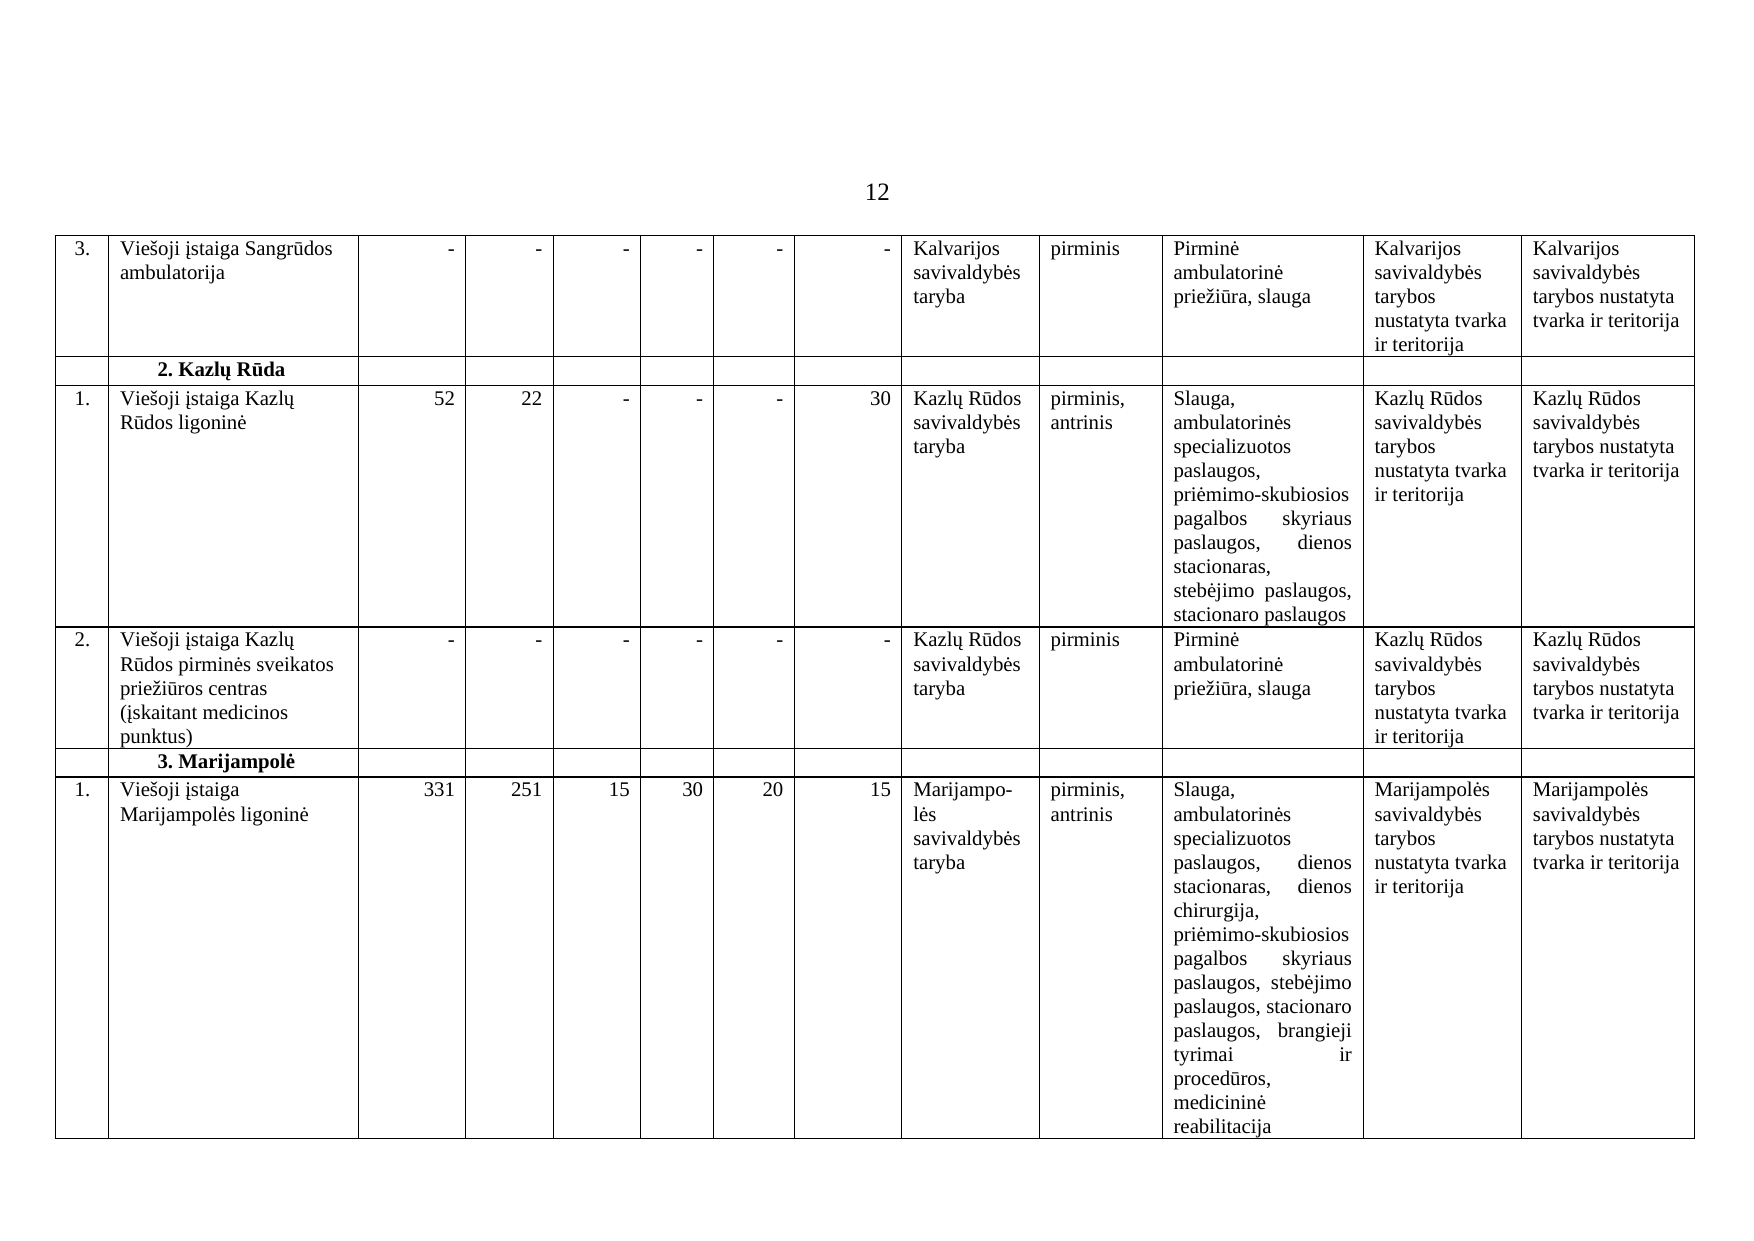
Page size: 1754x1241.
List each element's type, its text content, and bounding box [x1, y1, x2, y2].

table_cell Kazlų Rūdos savivaldybės tarybos nustatyta tvarka ir teritorija [1522, 628, 1694, 748]
table_cell 15 [554, 778, 640, 1138]
table_cell [1163, 749, 1363, 776]
table_cell [641, 749, 713, 776]
table_cell Kazlų Rūdos savivaldybės tarybos nustatyta tvarka ir teritorija [1364, 386, 1521, 626]
table_cell 251 [466, 778, 553, 1138]
table_cell Kazlų Rūdos savivaldybės taryba [902, 628, 1039, 748]
table_cell - [359, 236, 465, 356]
table_cell 2. [56, 628, 108, 748]
table_cell Kalvarijos savivaldybės tarybos nustatyta tvarka ir teritorija [1522, 236, 1694, 356]
table_cell [1163, 357, 1363, 385]
table_cell [1040, 749, 1162, 776]
table_cell Kalvarijos savivaldybės tarybos nustatyta tvarka ir teritorija [1364, 236, 1521, 356]
table_cell [902, 357, 1039, 385]
table_cell - [714, 628, 794, 748]
table_cell [56, 749, 108, 776]
table_cell [1364, 357, 1521, 385]
table_cell Viešoji įstaiga Marijampolės ligoninė [109, 778, 358, 1138]
table_cell 2. Kazlų Rūda [109, 357, 358, 385]
table_cell - [795, 236, 901, 356]
table_cell 15 [795, 778, 901, 1138]
table_cell [466, 749, 553, 776]
table_cell [1522, 749, 1694, 776]
table_cell [795, 357, 901, 385]
table_cell Kazlų Rūdos savivaldybės tarybos nustatyta tvarka ir teritorija [1522, 386, 1694, 626]
table_cell [1364, 749, 1521, 776]
table_cell Pirminė ambulatorinė priežiūra, slauga [1163, 628, 1363, 748]
table_cell Pirminė ambulatorinė priežiūra, slauga [1163, 236, 1363, 356]
table_cell pirminis, antrinis [1040, 386, 1162, 626]
table_cell Kazlų Rūdos savivaldybės taryba [902, 386, 1039, 626]
table_cell - [554, 236, 640, 356]
table_cell [1522, 357, 1694, 385]
table_cell - [641, 236, 713, 356]
table_cell - [641, 386, 713, 626]
table_cell Viešoji įstaiga Sangrūdos ambulatorija [109, 236, 358, 356]
table_cell - [795, 628, 901, 748]
table_cell 30 [641, 778, 713, 1138]
table_cell [714, 749, 794, 776]
table_cell Slauga, ambulatorinės specializuotos paslaugos, priėmimo-skubiosios pagalbos skyriaus paslaugos, dienos stacionaras, stebėjimo paslaugos, stacionaro paslaugos [1163, 386, 1363, 626]
table_cell Marijampolės savivaldybės tarybos nustatyta tvarka ir teritorija [1522, 778, 1694, 1138]
table_cell [359, 749, 465, 776]
table_cell Marijampo-lės savivaldybės taryba [902, 778, 1039, 1138]
table_cell 22 [466, 386, 553, 626]
table_cell [714, 357, 794, 385]
table_cell Viešoji įstaiga Kazlų Rūdos ligoninė [109, 386, 358, 626]
table_cell [554, 749, 640, 776]
table_cell [466, 357, 553, 385]
table_cell 20 [714, 778, 794, 1138]
table_cell [641, 357, 713, 385]
table_cell pirminis [1040, 236, 1162, 356]
table_cell - [641, 628, 713, 748]
table_cell [56, 357, 108, 385]
table_cell 52 [359, 386, 465, 626]
table_cell 1. [56, 778, 108, 1138]
table_cell - [554, 628, 640, 748]
table_cell [554, 357, 640, 385]
table_cell - [714, 386, 794, 626]
table_cell 331 [359, 778, 465, 1138]
table_cell - [359, 628, 465, 748]
table_cell pirminis [1040, 628, 1162, 748]
table_cell 3. [56, 236, 108, 356]
table_cell [359, 357, 465, 385]
table_cell Slauga, ambulatorinės specializuotos paslaugos, dienos stacionaras, dienos chirurgija, priėmimo-skubiosios pagalbos skyriaus paslaugos, stebėjimo paslaugos, stacionaro paslaugos, brangieji tyrimai ir procedūros, medicininė reabilitacija [1163, 778, 1363, 1138]
table_cell 30 [795, 386, 901, 626]
table_cell pirminis, antrinis [1040, 778, 1162, 1138]
table_cell 1. [56, 386, 108, 626]
table_cell [1040, 357, 1162, 385]
table_cell Marijampolės savivaldybės tarybos nustatyta tvarka ir teritorija [1364, 778, 1521, 1138]
table_cell Kalvarijos savivaldybės taryba [902, 236, 1039, 356]
table_cell 3. Marijampolė [109, 749, 358, 776]
table_cell Viešoji įstaiga Kazlų Rūdos pirminės sveikatos priežiūros centras (įskaitant medicinos punktus) [109, 628, 358, 748]
table_cell Kazlų Rūdos savivaldybės tarybos nustatyta tvarka ir teritorija [1364, 628, 1521, 748]
table_cell - [466, 628, 553, 748]
table_cell - [466, 236, 553, 356]
table_cell [902, 749, 1039, 776]
table_cell [795, 749, 901, 776]
table_cell - [554, 386, 640, 626]
table_cell - [714, 236, 794, 356]
